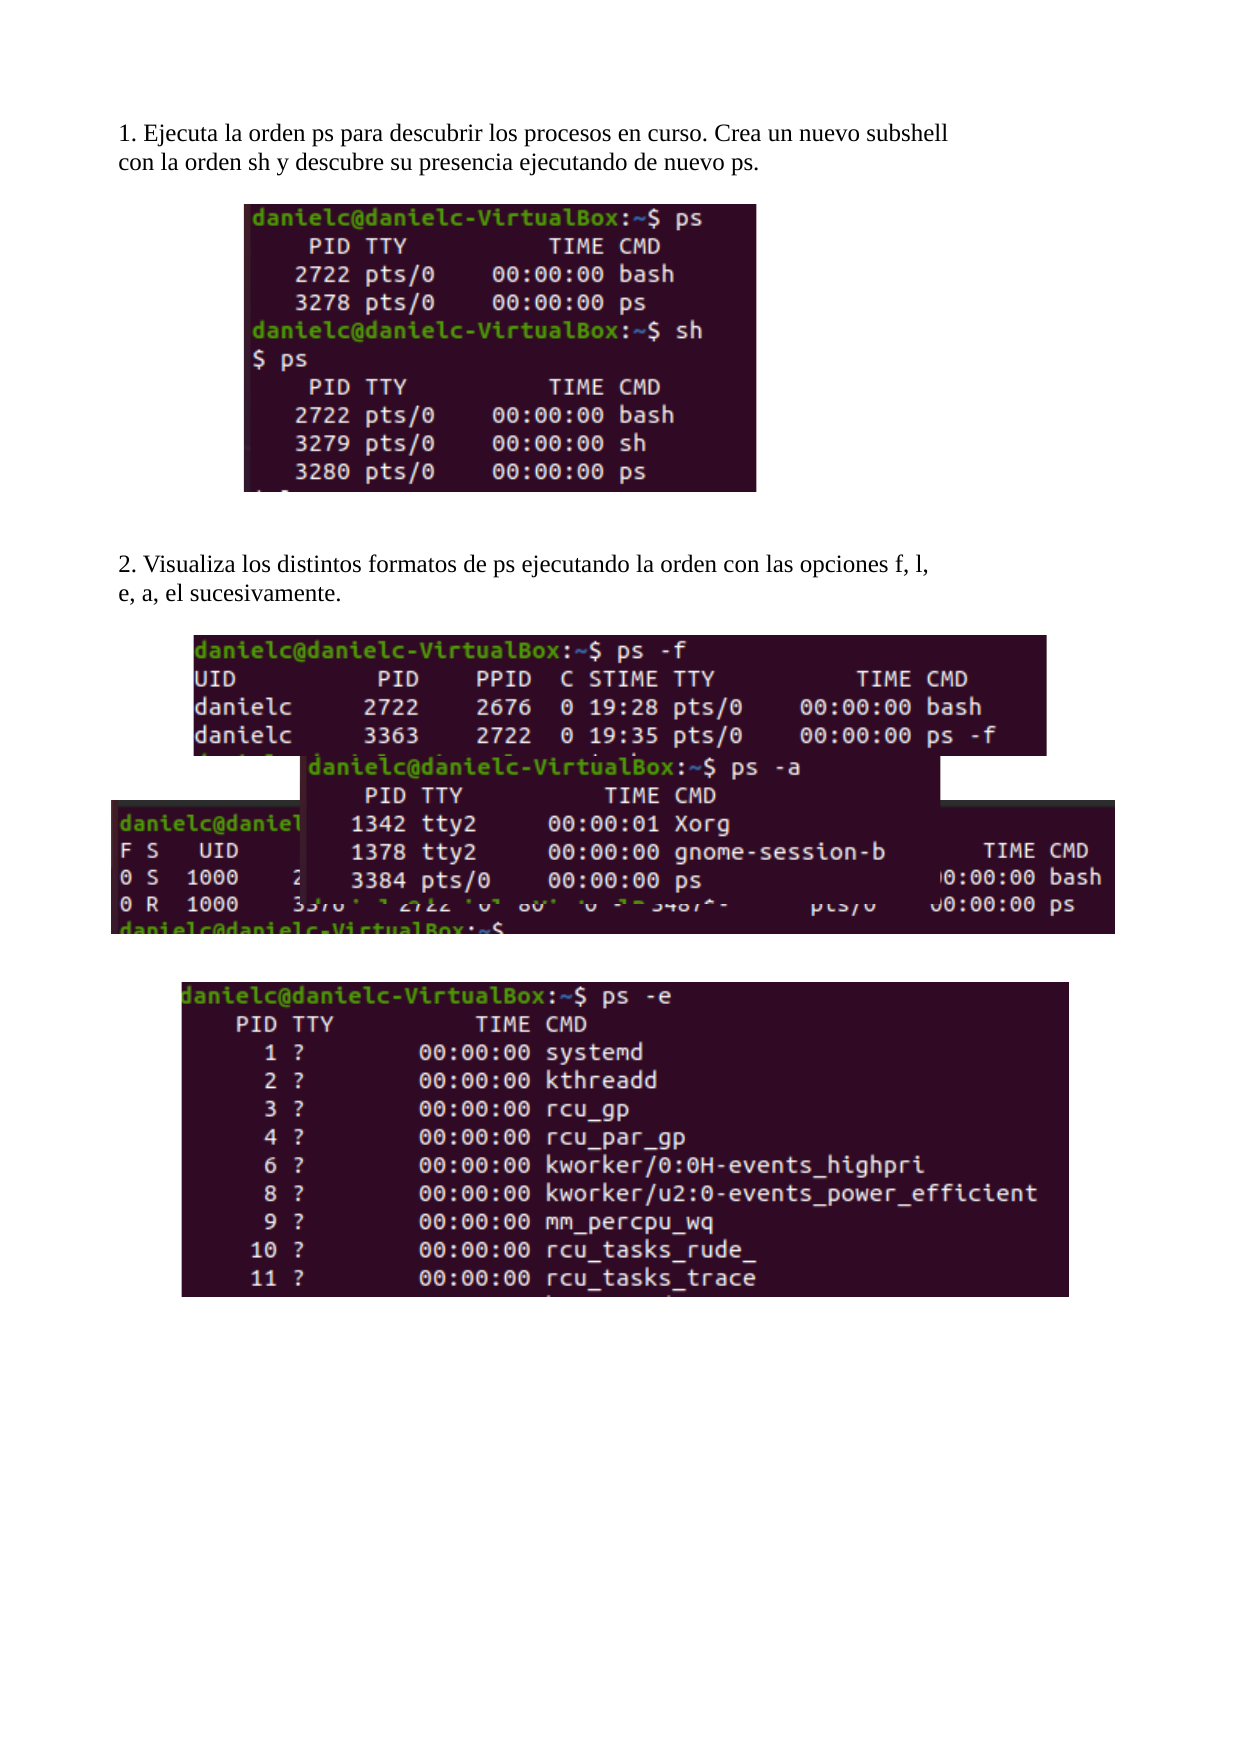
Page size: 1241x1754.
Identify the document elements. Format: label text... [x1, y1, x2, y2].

text con la orden sh y descubre su presencia ejecutando de nuevo ps. [118, 147, 1122, 176]
text 2. Visualiza los distintos formatos de ps ejecutando la orden con las opciones f, l, [118, 549, 1122, 578]
text 1. Ejecuta la orden ps para descubrir los procesos en curso. Crea un nuevo subshell [118, 118, 1122, 147]
text e, a, el sucesivamente. [118, 578, 1122, 607]
